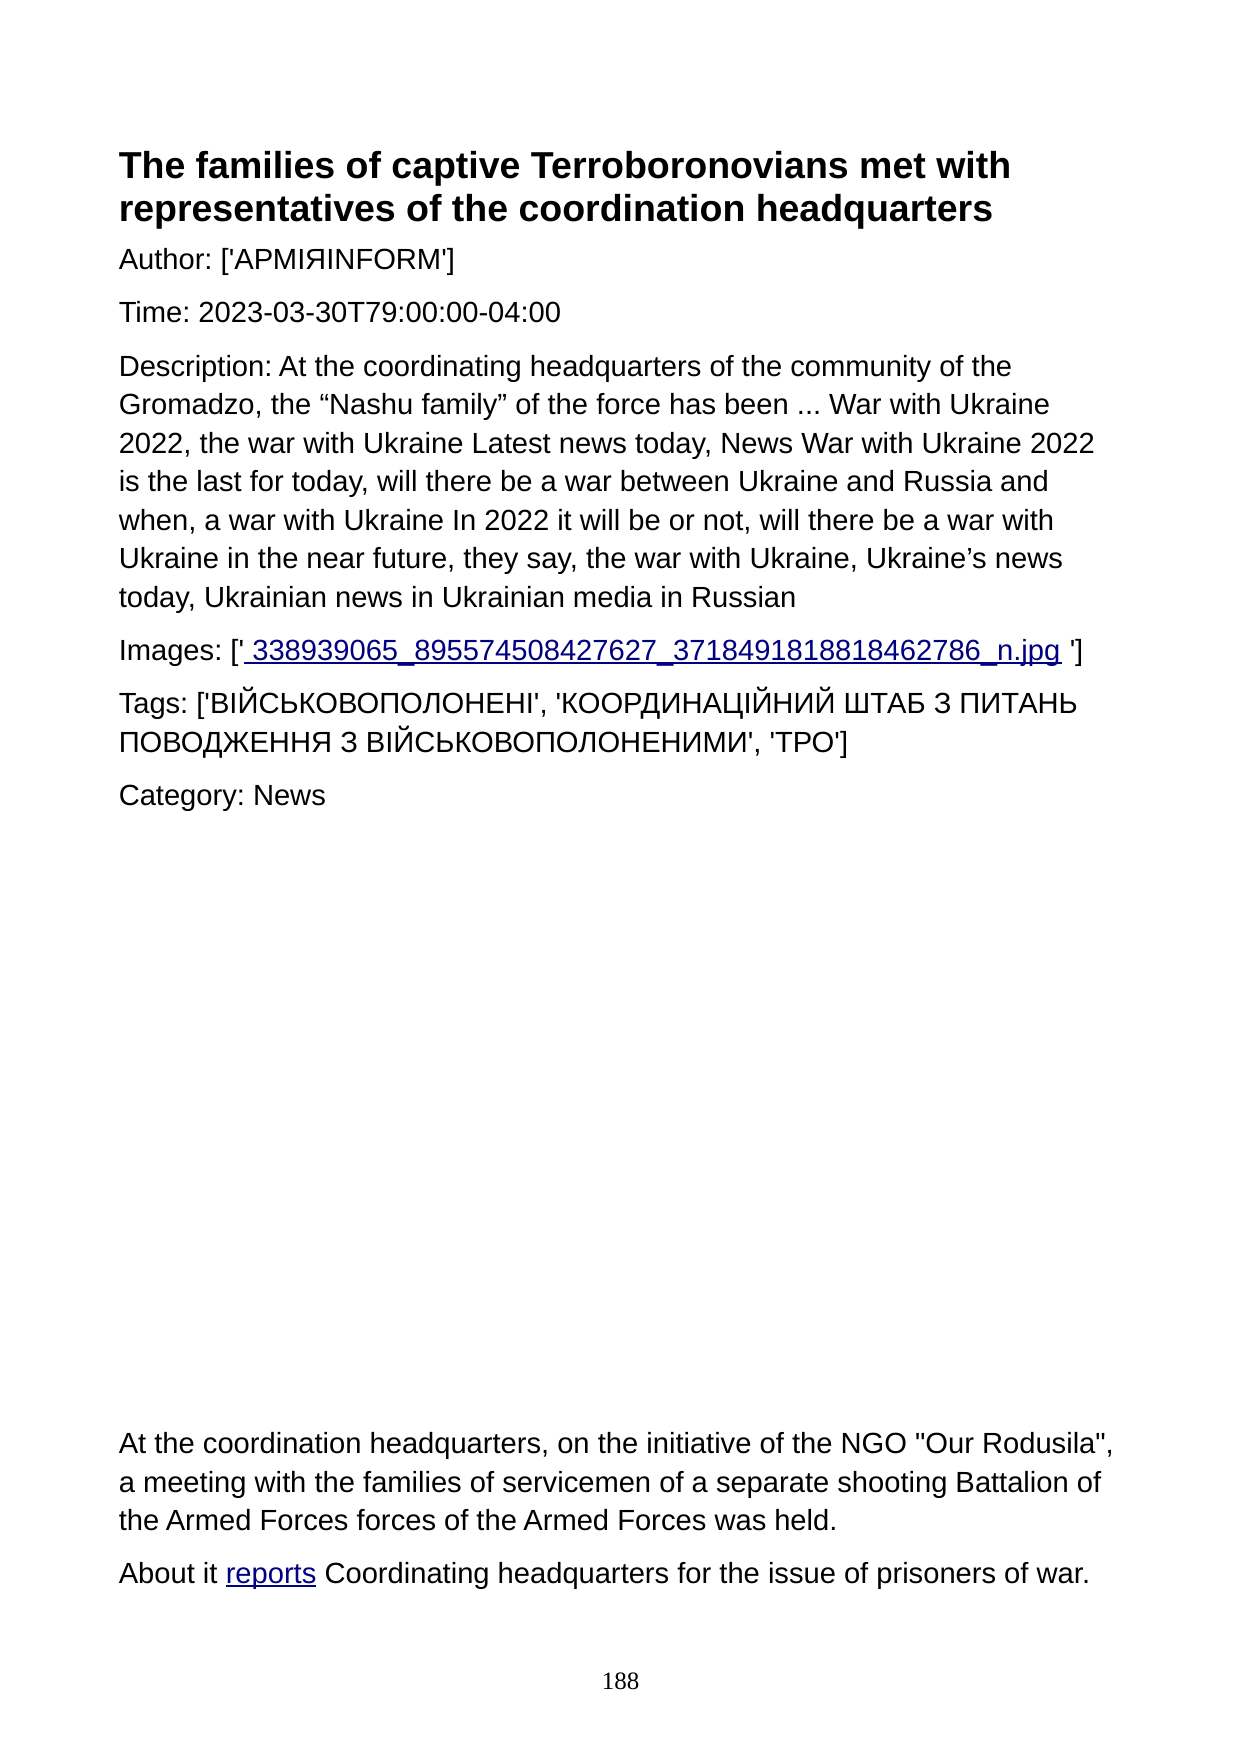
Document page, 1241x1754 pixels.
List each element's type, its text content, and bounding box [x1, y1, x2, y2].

text About it reports Coordinating headquarters for the issue of prisoners of war. [118, 1556, 1122, 1590]
subtitle The families of captive Terroboronovians met with representatives of the coordination headquarters [118, 143, 1122, 230]
text Category: News [118, 778, 1122, 811]
text Images: [' 338939065_895574508427627_3718491818818462786_n.jpg '] [118, 633, 1122, 666]
text Tags: ['ВІЙСЬКОВОПОЛОНЕНІ', 'КООРДИНАЦІЙНИЙ ШТАБ З ПИТАНЬ ПОВОДЖЕННЯ З ВІЙСЬКОВОПОЛОНЕНИМИ', 'ТРО'] [118, 686, 1122, 758]
text Description: At the coordinating headquarters of the community of the Gromadzo, the “Nashu family” of the force has been ... War with Ukraine 2022, the war with Ukraine Latest news today, News War with Ukraine 2022 is the last for today, will there be a war between Ukraine and Russia and when, a war with Ukraine In 2022 it will be or not, will there be a war with Ukraine in the near future, they say, the war with Ukraine, Ukraine’s news today, Ukrainian news in Ukrainian media in Russian [118, 348, 1122, 613]
text Time: 2023-03-30T79:00:00-04:00 [118, 295, 1122, 329]
text Author: ['АРМІЯINFORM'] [118, 242, 1122, 276]
text At the coordination headquarters, on the initiative of the NGO "Our Rodusila", a meeting with the families of servicemen of a separate shooting Battalion of the Armed Forces forces of the Armed Forces was held. [118, 831, 1122, 1537]
